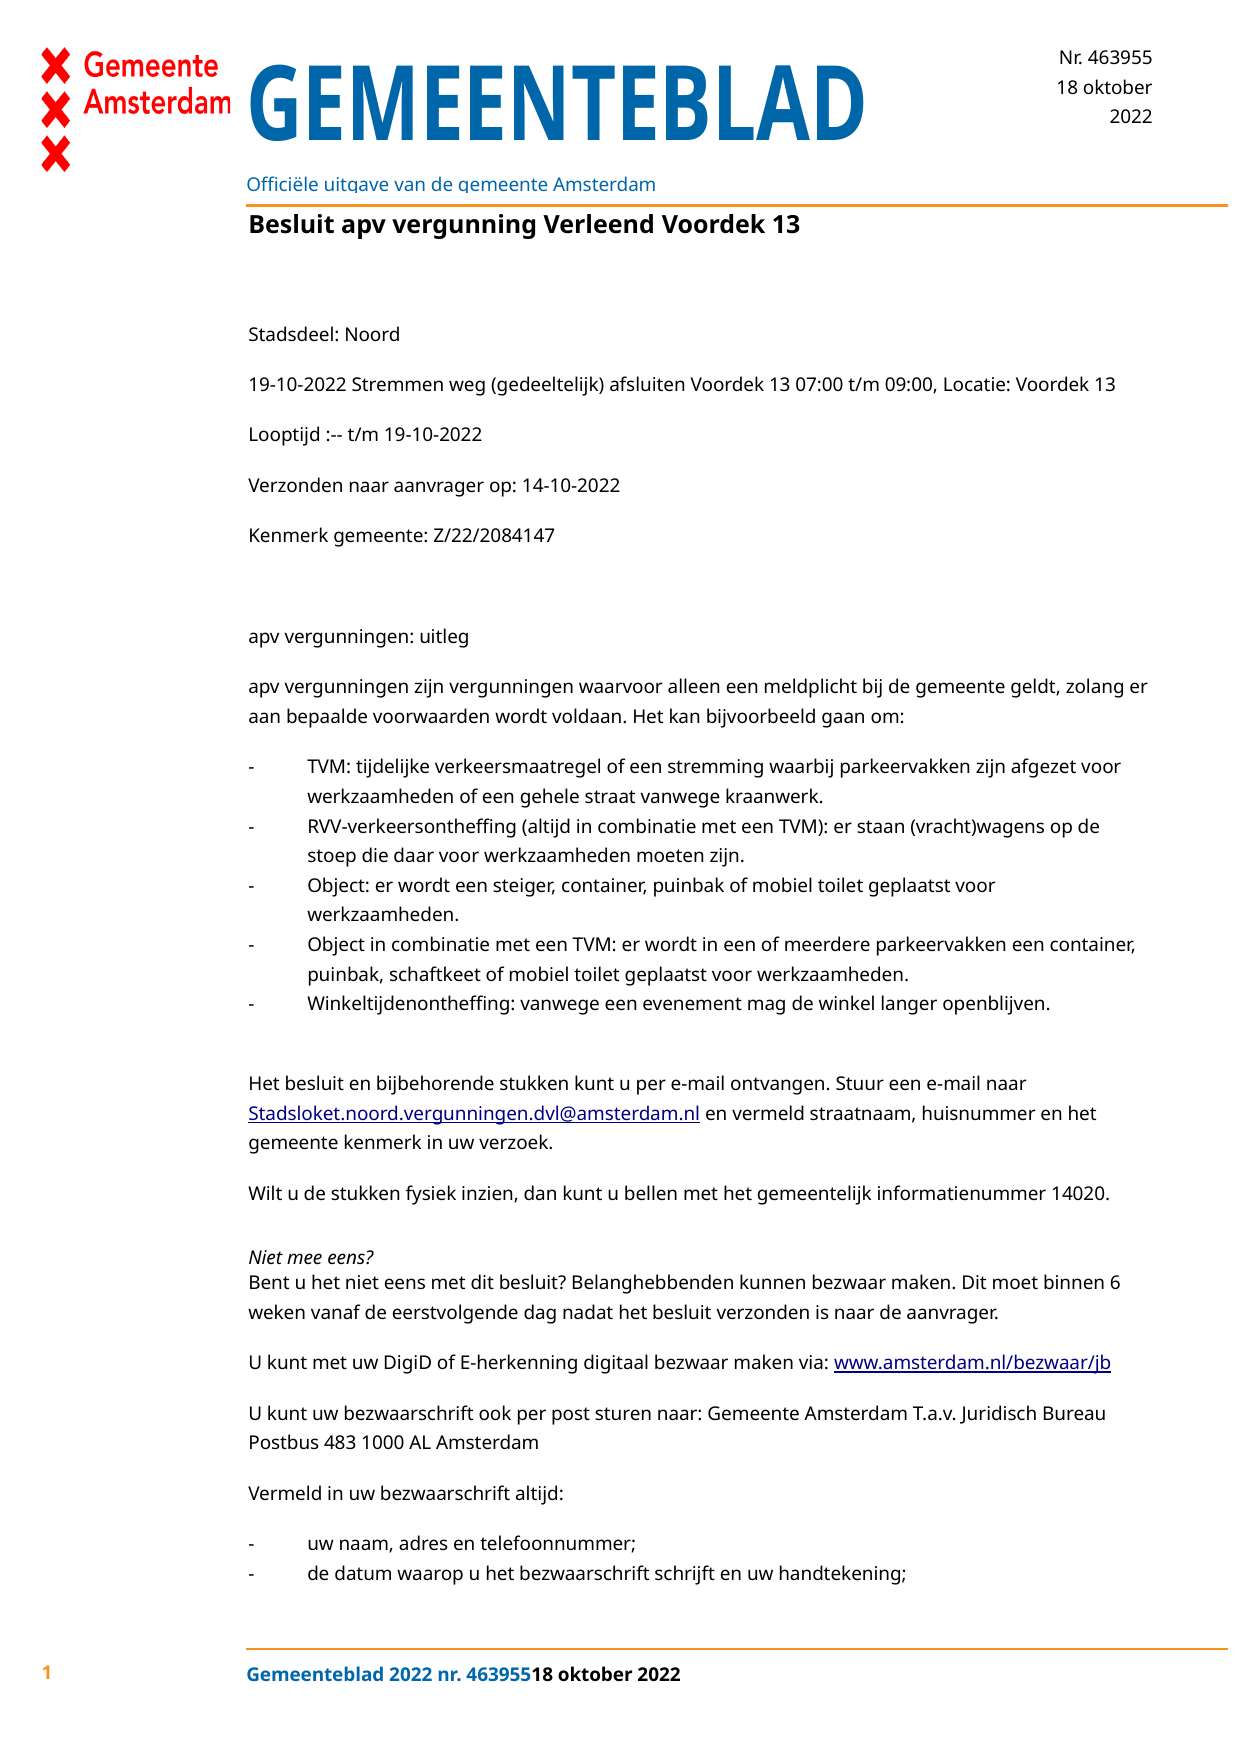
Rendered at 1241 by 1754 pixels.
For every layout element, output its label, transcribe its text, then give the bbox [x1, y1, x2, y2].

text U kunt uw bezwaarschrift ook per post sturen naar: Gemeente Amsterdam T.a.v. Juridisch Bureau Postbus 483 1000 AL Amsterdam [248, 1400, 1152, 1455]
list Object: er wordt een steiger, container, puinbak of mobiel toilet geplaatst voor werkzaamheden. [248, 872, 1152, 927]
text Stadsdeel: Noord [248, 321, 1152, 346]
text Vermeld in uw bezwaarschrift altijd: [248, 1480, 1152, 1506]
text U kunt met uw DigiD of E-herkenning digitaal bezwaar maken via: www.amsterdam.nl/bezwaar/jb [248, 1349, 1152, 1375]
text Niet mee eens? [248, 1244, 1152, 1269]
text Kenmerk gemeente: Z/22/2084147 [248, 522, 1152, 548]
list de datum waarop u het bezwaarschrift schrijft en uw handtekening; [248, 1560, 1152, 1586]
text apv vergunningen: uitleg [248, 623, 1152, 649]
list TVM: tijdelijke verkeersmaatregel of een stremming waarbij parkeervakken zijn afgezet voor werkzaamheden of een gehele straat vanwege kraanwerk. [248, 754, 1152, 809]
text Het besluit en bijbehorende stukken kunt u per e-mail ontvangen. Stuur een e-mail naar Stadsloket.noord.vergunningen.dvl@amsterdam.nl en vermeld straatnaam, huisnummer en het gemeente kenmerk in uw verzoek. [248, 1070, 1152, 1155]
text apv vergunningen zijn vergunningen waarvoor alleen een meldplicht bij de gemeente geldt, zolang er aan bepaalde voorwaarden wordt voldaan. Het kan bijvoorbeeld gaan om: [248, 674, 1152, 729]
text 19-10-2022 Stremmen weg (gedeeltelijk) afsluiten Voordek 13 07:00 t/m 09:00, Locatie: Voordek 13 [248, 371, 1152, 397]
list uw naam, adres en telefoonnummer; [248, 1530, 1152, 1556]
text Verzonden naar aanvrager op: 14-10-2022 [248, 472, 1152, 498]
text Besluit apv vergunning Verleend Voordek 13 [248, 207, 1152, 241]
text Bent u het niet eens met dit besluit? Belanghebbenden kunnen bezwaar maken. Dit moet binnen 6 weken vanaf de eerstvolgende dag nadat het besluit verzonden is naar de aanvrager. [248, 1269, 1152, 1325]
list RVV-verkeersontheffing (altijd in combinatie met een TVM): er staan (vracht)wagens op de stoep die daar voor werkzaamheden moeten zijn. [248, 813, 1152, 868]
text Wilt u de stukken fysiek inzien, dan kunt u bellen met het gemeentelijk informatienummer 14020. [248, 1180, 1152, 1206]
list Winkeltijdenontheffing: vanwege een evenement mag de winkel langer openblijven. [248, 990, 1152, 1016]
picture [41, 47, 231, 172]
text Looptijd :-- t/m 19-10-2022 [248, 422, 1152, 447]
list Object in combinatie met een TVM: er wordt in een of meerdere parkeervakken een container, puinbak, schaftkeet of mobiel toilet geplaatst voor werkzaamheden. [248, 931, 1152, 986]
